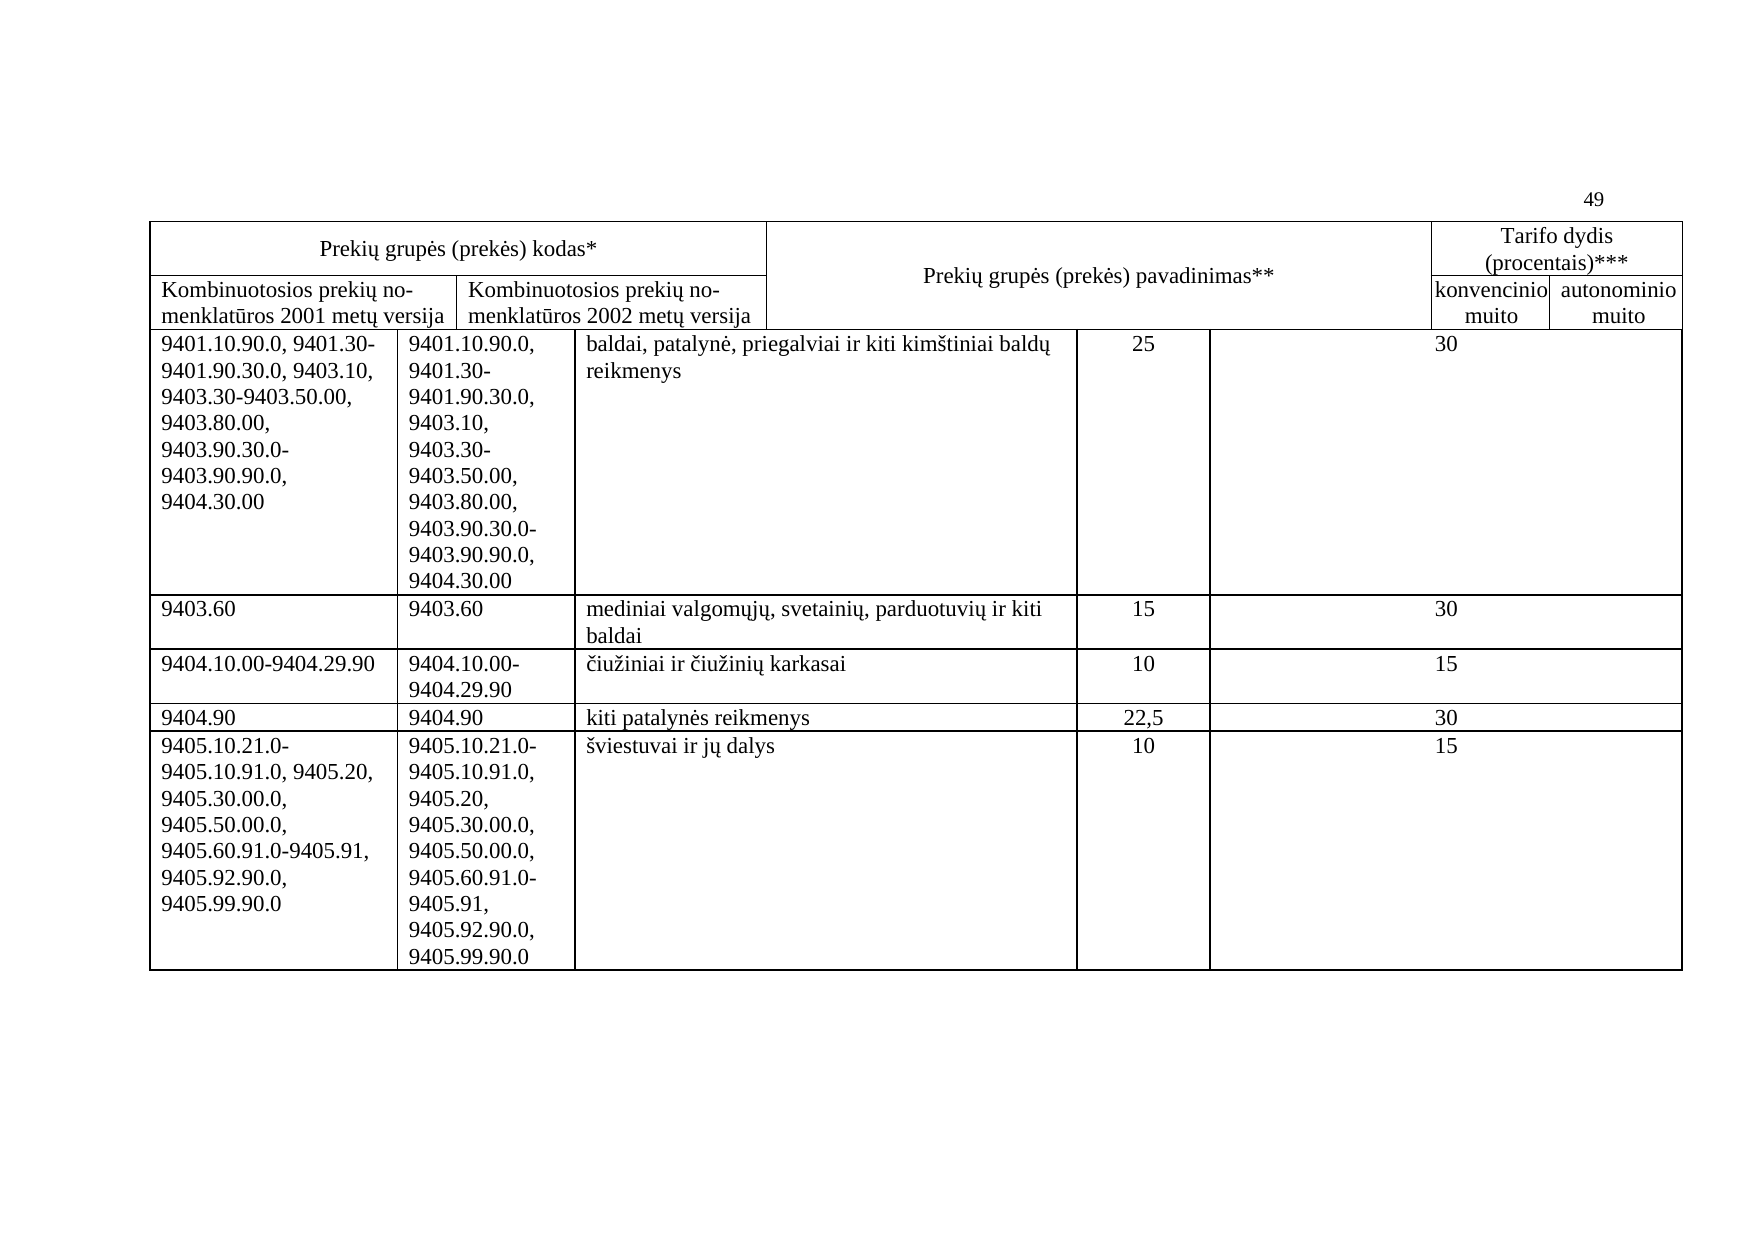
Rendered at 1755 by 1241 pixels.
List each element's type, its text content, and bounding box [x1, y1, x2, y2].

table_cell 30 [1211, 596, 1681, 648]
table_cell 9403.60 [151, 596, 397, 648]
table_cell Kombinuotosios prekių no-menklatūros 2001 metų versija [151, 276, 456, 329]
table_cell 10 [1078, 650, 1209, 702]
table_cell kiti patalynės reikmenys [576, 704, 1076, 730]
table_cell 9404.90 [151, 704, 397, 730]
table_cell šviestuvai ir jų dalys [576, 732, 1076, 969]
table_cell 10 [1078, 732, 1209, 969]
table_cell autonominio muito [1550, 276, 1682, 329]
table_cell 9403.60 [398, 596, 574, 648]
table_cell baldai, patalynė, priegalviai ir kiti kimštiniai baldų reikmenys [576, 330, 1076, 594]
table_cell 30 [1211, 330, 1681, 594]
table_header Prekių grupės (prekės) pavadinimas** [767, 222, 1431, 329]
table_cell 9404.10.00-9404.29.90 [151, 650, 397, 702]
table_cell 9404.10.00-9404.29.90 [398, 650, 574, 702]
table_cell Kombinuotosios prekių no-menklatūros 2002 metų versija [457, 276, 766, 329]
table_cell 9401.10.90.0, 9401.30-9401.90.30.0, 9403.10, 9403.30-9403.50.00, 9403.80.00, 9403.90.30.0-9403.90.90.0, 9404.30.00 [398, 330, 574, 594]
table_cell mediniai valgomųjų, svetainių, parduotuvių ir kiti baldai [576, 596, 1076, 648]
table_cell 9404.90 [398, 704, 574, 730]
table_cell 15 [1078, 596, 1209, 648]
table_cell 25 [1078, 330, 1209, 594]
table_cell 15 [1211, 650, 1681, 702]
table_cell 9401.10.90.0, 9401.30-9401.90.30.0, 9403.10, 9403.30-9403.50.00, 9403.80.00, 9403.90.30.0-9403.90.90.0, 9404.30.00 [151, 330, 397, 594]
table_cell konvencinio muito [1432, 276, 1549, 329]
table_header Prekių grupės (prekės) kodas* [151, 222, 766, 275]
table_header Tarifo dydis (procentais)*** [1432, 222, 1682, 275]
table_cell 9405.10.21.0-9405.10.91.0, 9405.20, 9405.30.00.0, 9405.50.00.0, 9405.60.91.0-9405.91, 9405.92.90.0, 9405.99.90.0 [151, 732, 397, 969]
table_cell čiužiniai ir čiužinių karkasai [576, 650, 1076, 702]
table_cell 15 [1211, 732, 1681, 969]
table_cell 9405.10.21.0-9405.10.91.0, 9405.20, 9405.30.00.0, 9405.50.00.0, 9405.60.91.0-9405.91, 9405.92.90.0, 9405.99.90.0 [398, 732, 574, 969]
table_cell 30 [1211, 704, 1681, 730]
table_cell 22,5 [1078, 704, 1209, 730]
